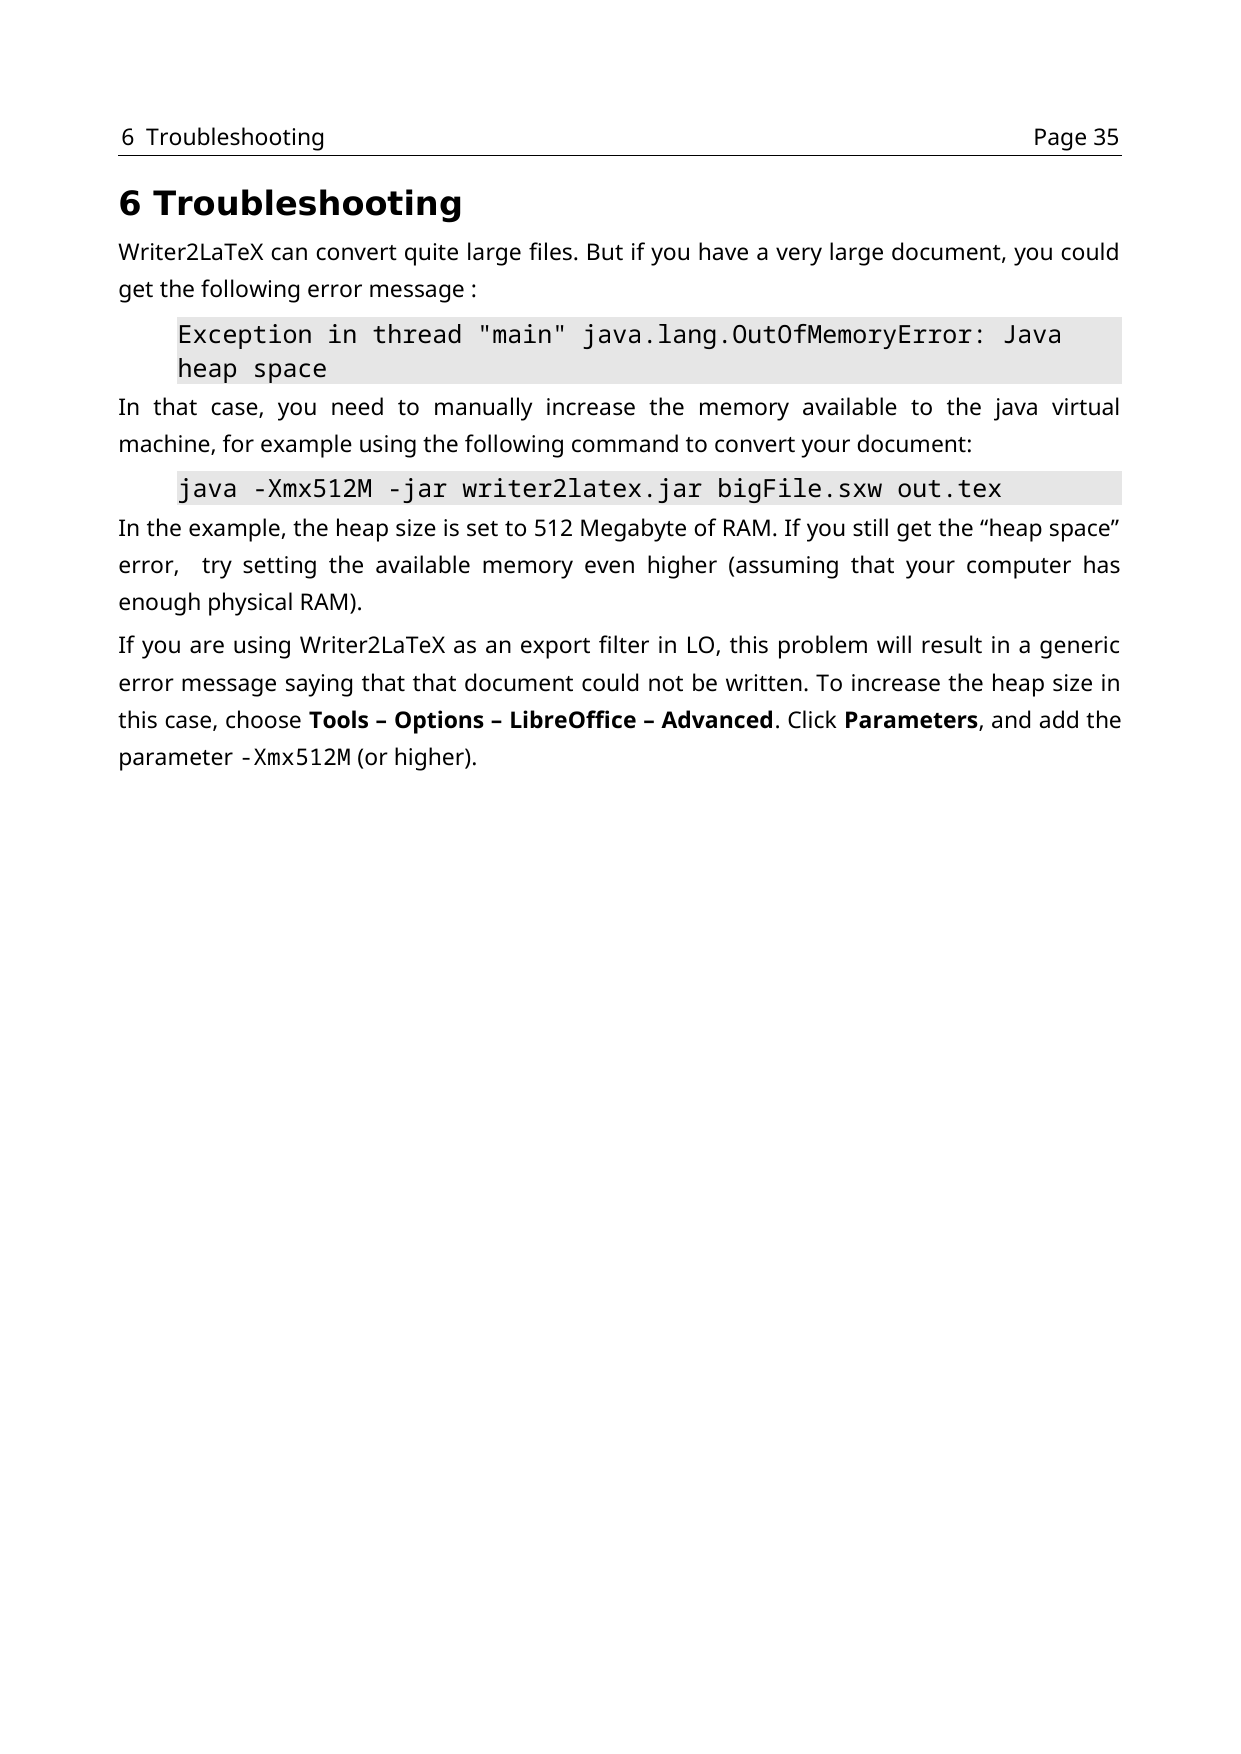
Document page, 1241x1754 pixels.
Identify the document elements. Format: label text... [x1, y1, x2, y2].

text If you are using Writer2LaTeX as an export filter in LO, this problem will result in a generic error message saying that that document could not be written. To increase the heap size in this case, choose Tools – Options – LibreOffice – Advanced. Click Parameters, and add the parameter -Xmx512M (or higher). [118, 629, 1122, 772]
text Writer2LaTeX can convert quite large files. But if you have a very large document, you could get the following error message : [118, 236, 1122, 304]
subtitle Troubleshooting [118, 184, 1122, 223]
text In that case, you need to manually increase the memory available to the java virtual machine, for example using the following command to convert your document: [118, 391, 1122, 459]
text In the example, the heap size is set to 512 Megabyte of RAM. If you still get the “heap space” error, try setting the available memory even higher (assuming that your computer has enough physical RAM). [118, 511, 1122, 617]
text java -Xmx512M -jar writer2latex.jar bigFile.sxw out.tex [177, 471, 1122, 505]
text Exception in thread "main" java.lang.OutOfMemoryError: Java heap space [177, 317, 1122, 384]
